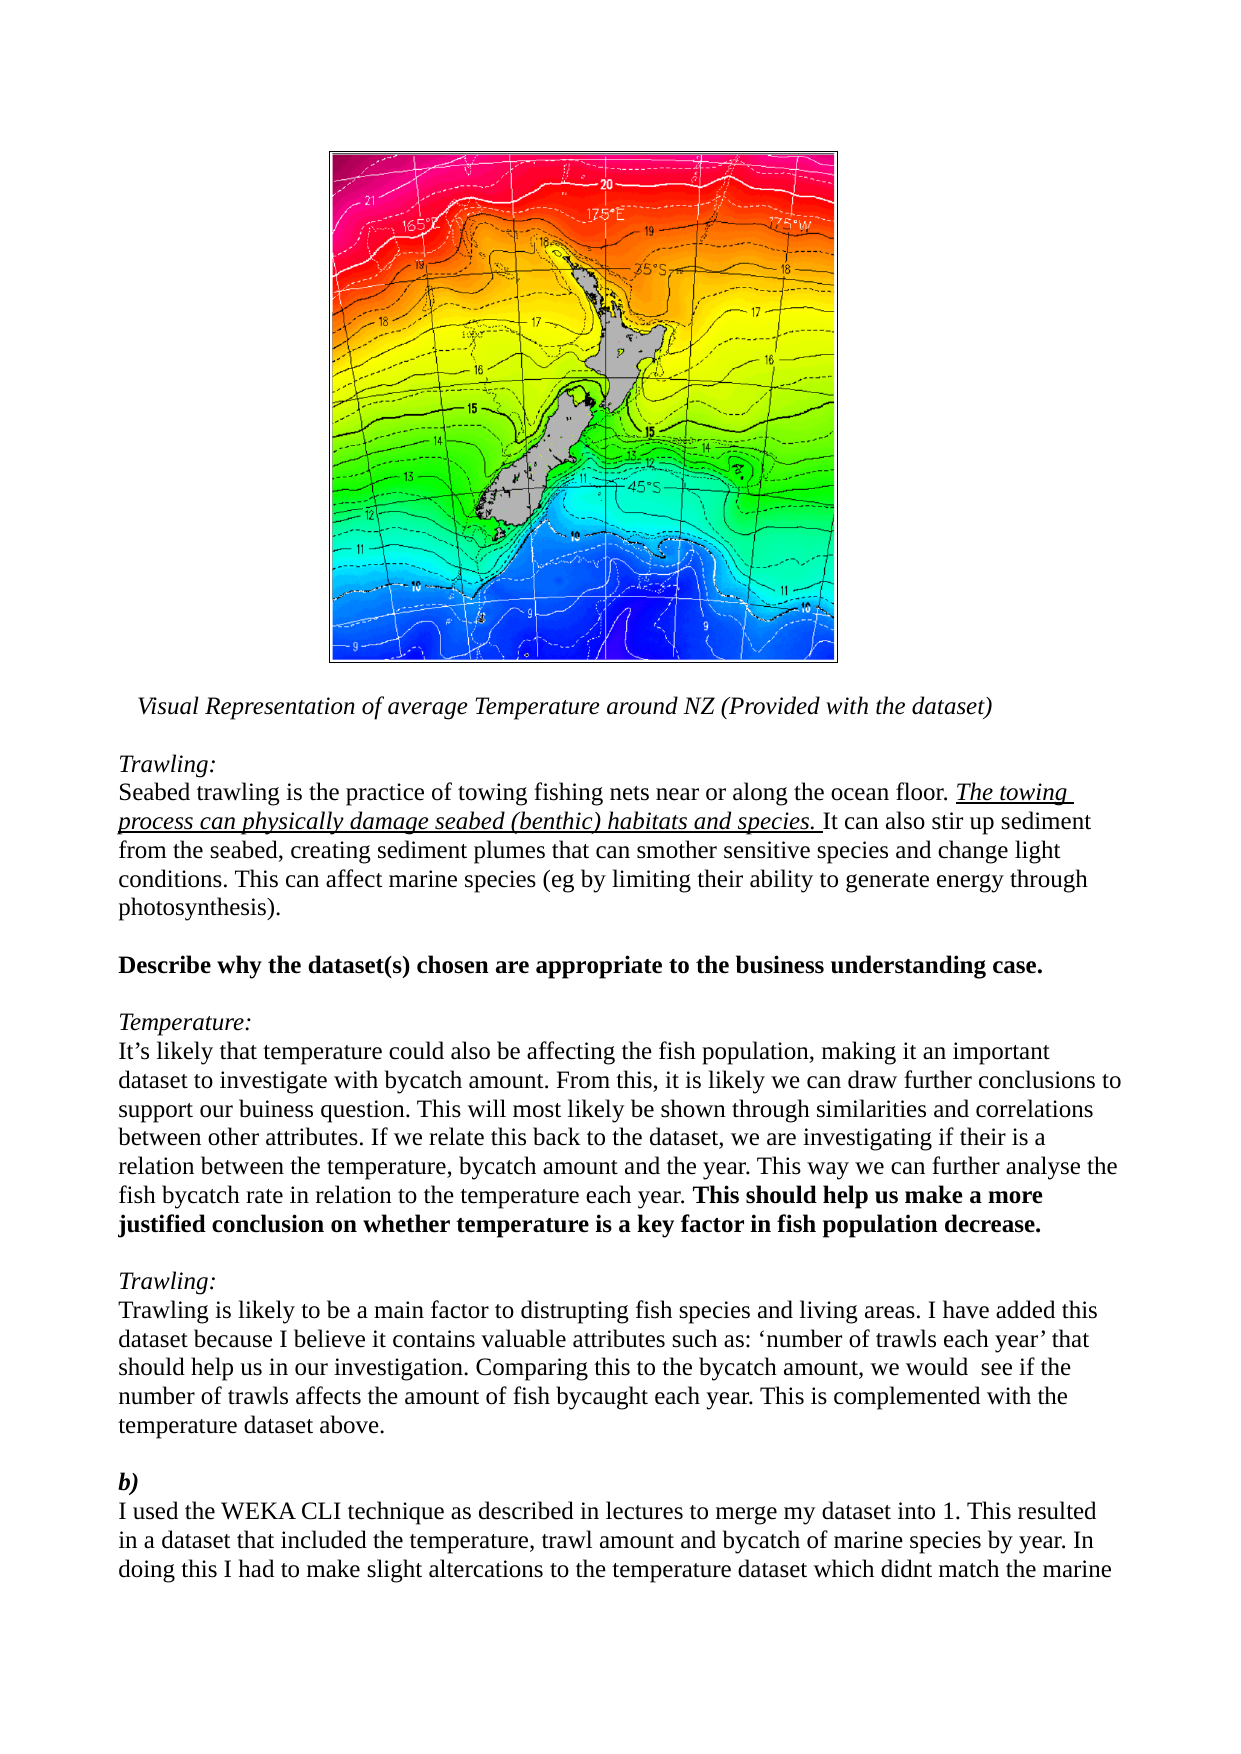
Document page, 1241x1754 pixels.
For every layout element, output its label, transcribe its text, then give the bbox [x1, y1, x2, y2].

text Describe why the dataset(s) chosen are appropriate to the business understanding case. [118, 950, 1122, 979]
picture [332, 153, 835, 660]
text b) [118, 1467, 1122, 1496]
text I used the WEKA CLI technique as described in lectures to merge my dataset into 1. This resulted in a dataset that included the temperature, trawl amount and bycatch of marine species by year. In doing this I had to make slight altercations to the temperature dataset which didnt match the marine [118, 1496, 1122, 1582]
text Trawling is likely to be a main factor to distrupting fish species and living areas. I have added this dataset because I believe it contains valuable attributes such as: ‘number of trawls each year’ that should help us in our investigation. Comparing this to the bycatch amount, we would see if the number of trawls affects the amount of fish bycaught each year. This is complemented with the temperature dataset above. [118, 1295, 1122, 1439]
text It’s likely that temperature could also be affecting the fish population, making it an important dataset to investigate with bycatch amount. From this, it is likely we can draw further conclusions to support our buiness question. This will most likely be shown through similarities and correlations between other attributes. If we relate this back to the dataset, we are investigating if their is a relation between the temperature, bycatch amount and the year. This way we can further analyse the fish bycatch rate in relation to the temperature each year. This should help us make a more justified conclusion on whether temperature is a key factor in fish population decrease. [118, 1036, 1122, 1237]
text Visual Representation of average Temperature around NZ (Provided with the dataset) [118, 691, 1122, 720]
text Temperature: [118, 1007, 1122, 1036]
text Trawling: [118, 749, 1122, 777]
text Trawling: [118, 1266, 1122, 1295]
text Seabed trawling is the practice of towing fishing nets near or along the ocean floor. The towing process can physically damage seabed (benthic) habitats and species. It can also stir up sediment from the seabed, creating sediment plumes that can smother sensitive species and change light conditions. This can affect marine species (eg by limiting their ability to generate energy through photosynthesis). [118, 777, 1122, 921]
